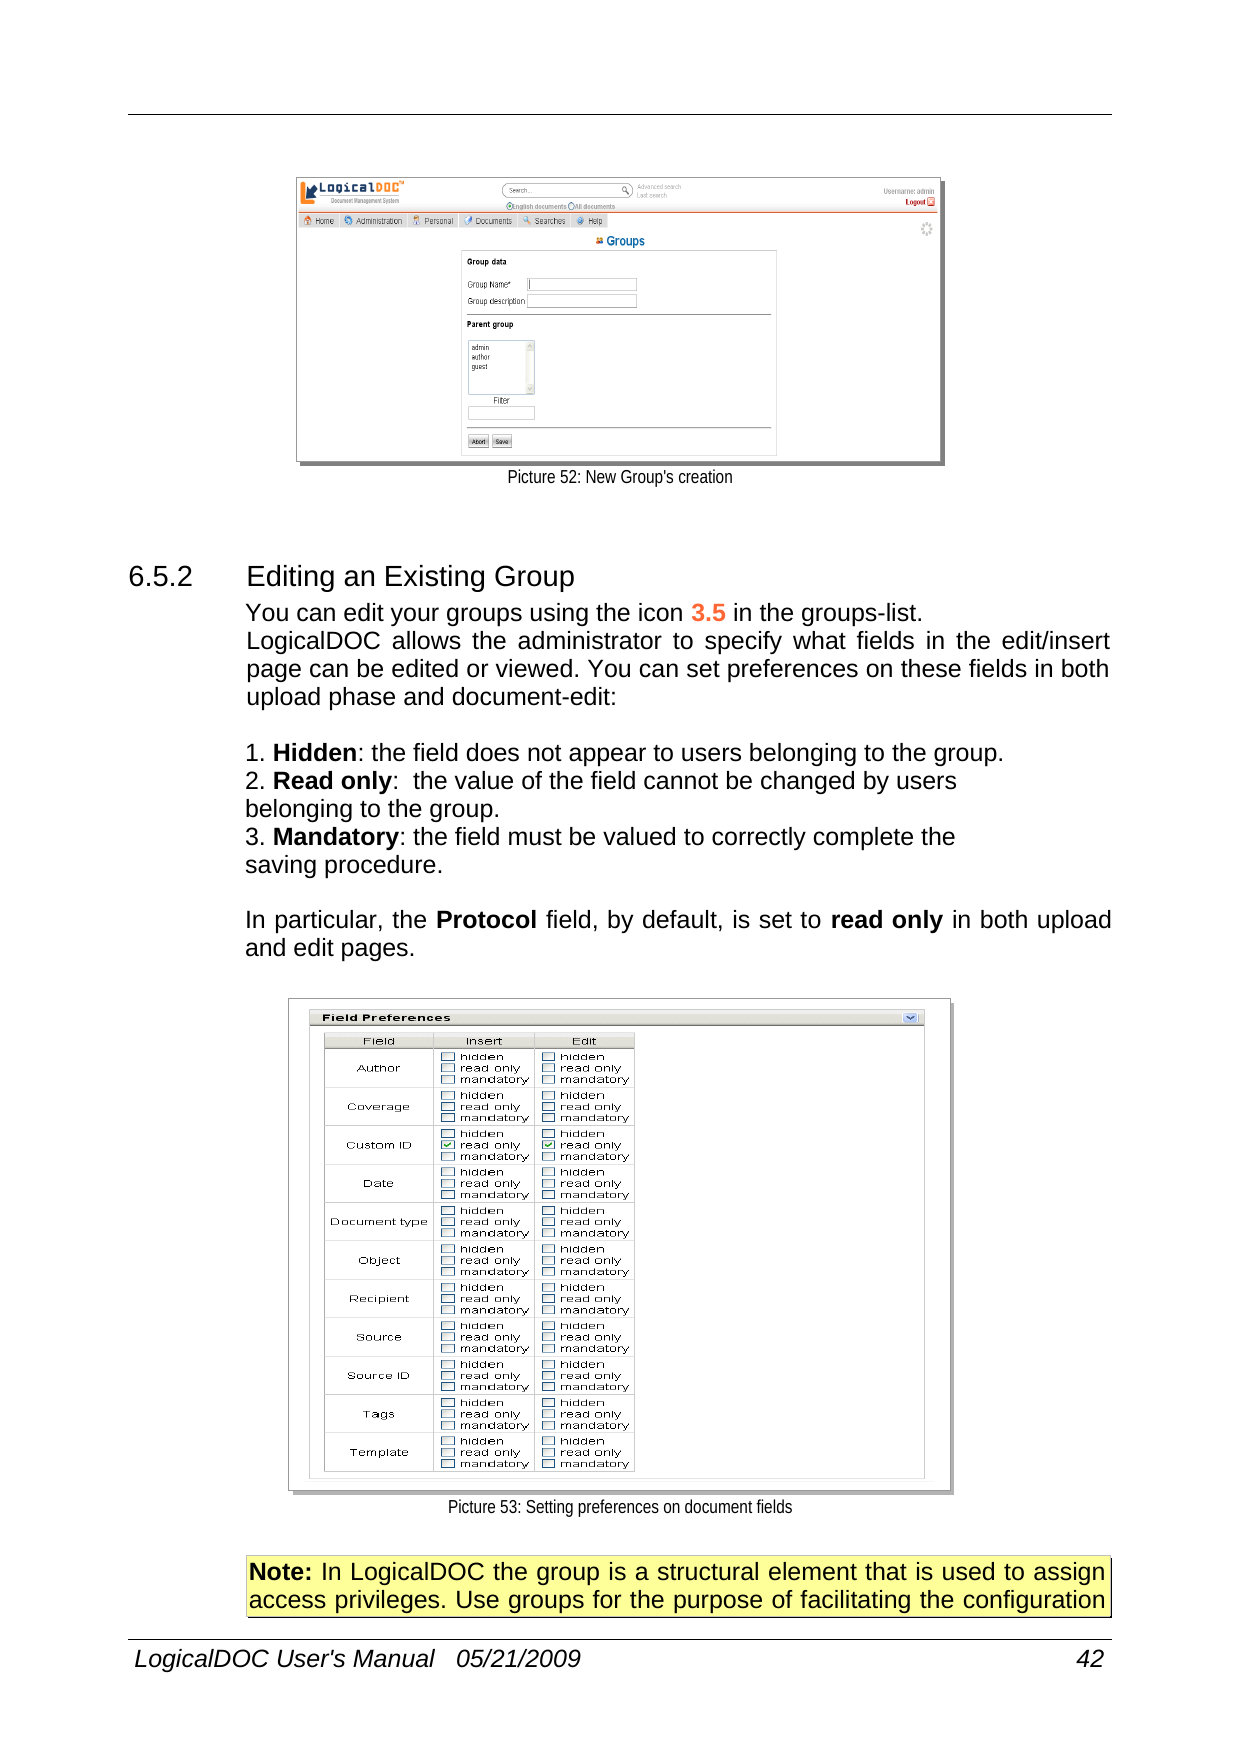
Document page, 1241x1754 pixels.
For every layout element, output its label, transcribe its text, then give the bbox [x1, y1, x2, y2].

text In particular, the Protocol field, by default, is set to read only in both upload and edit pages. [245, 906, 1112, 962]
text Picture 52: New Group's creation [295, 459, 945, 487]
picture [298, 179, 938, 459]
picture [304, 1007, 934, 1482]
text 3. Mandatory: the field must be valued to correctly complete the [245, 823, 1112, 851]
text belonging to the group. [245, 795, 1112, 823]
text 1. Hidden: the field does not appear to users belonging to the group. [245, 739, 1112, 767]
subtitle Editing an Existing Group [128, 560, 1112, 593]
text LogicalDOC allows the administrator to specify what fields in the edit/insert page can be edited or viewed. You can set preferences on these fields in both upload phase and document-edit: [246, 627, 1112, 711]
text saving procedure. [245, 851, 1112, 878]
text Note: In LogicalDOC the group is a structural element that is used to assign access privileges. Use groups for the purpose of facilitating the configuration [247, 1556, 1110, 1616]
text 2. Read only: the value of the field cannot be changed by users [245, 767, 1112, 795]
text You can edit your groups using the icon 3.5 in the groups-list. [245, 599, 1112, 627]
text Picture 53: Setting preferences on document fields [288, 1491, 952, 1518]
